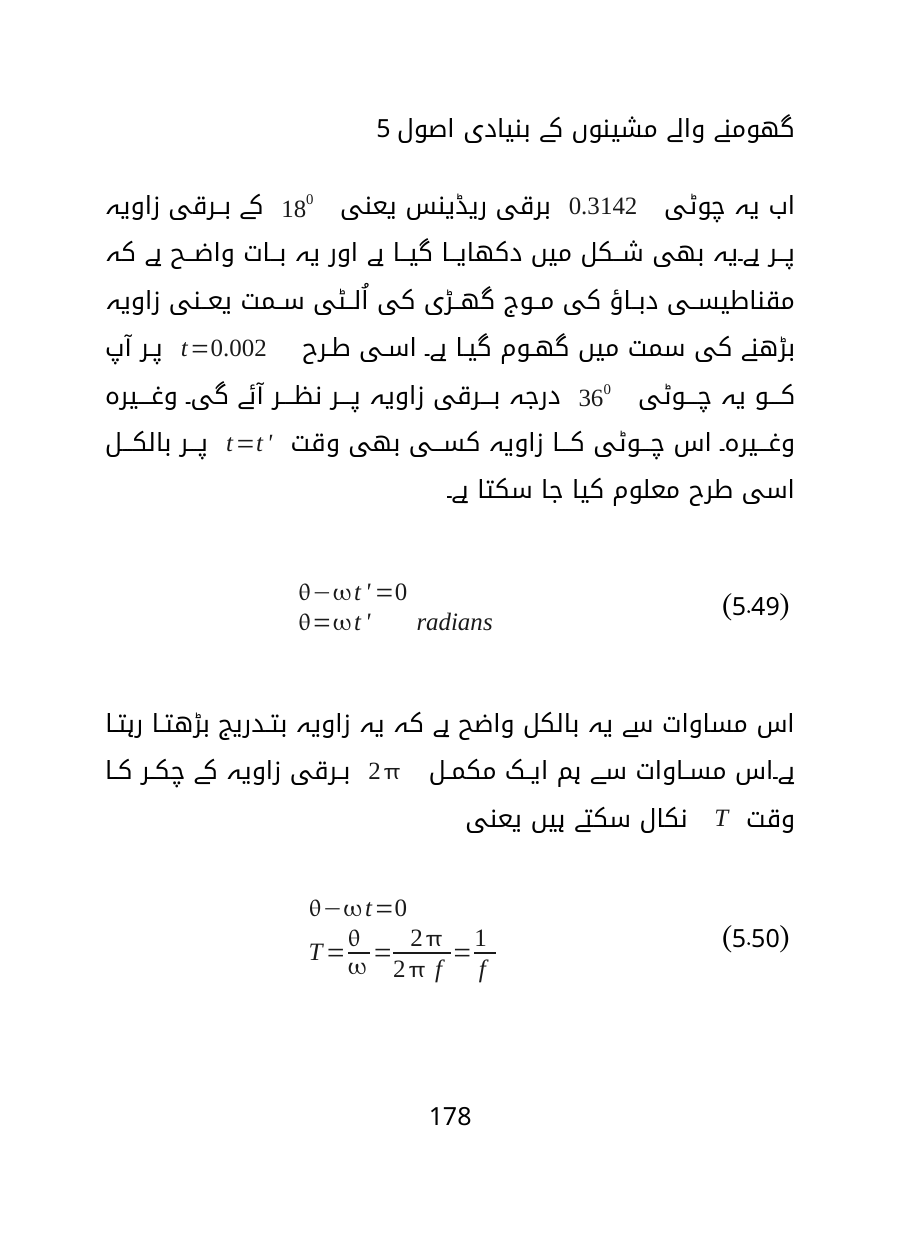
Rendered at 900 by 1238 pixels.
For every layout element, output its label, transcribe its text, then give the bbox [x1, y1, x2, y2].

text اس مساوات سے یہ بالکل واضح ہے کہ یہ زاویہ بتدریج بڑھتا رہتا ہے۔اس مساوات سے ہم ایک مکمل برقی زاویہ کے چکر کا وقت نکال سکتے ہیں یعنی [105, 700, 795, 842]
table_header [105, 573, 694, 654]
text اب یہ چوٹی برقی ریڈینس یعنی کے برقی زاویہ پر ہے۔یہ بھی شکل میں دکھایا گیا ہے اور یہ بات واضح ہے کہ مقناطیسی دباؤ کی موج گھڑی کی اُلٹی سمت یعنی زاویہ بڑھنے کی سمت میں گھوم گیا ہے۔ اسی طرح پر آپ کو یہ چوٹی درجہ برقی زاویہ پر نظر آئے گی۔ وغیرہ وغیرہ۔ اس چوٹی کا زاویہ کسی بھی وقتپر بالکل اسی طرح معلوم کیا جا سکتا ہے۔ [105, 182, 795, 514]
table_header [105, 889, 692, 1001]
table_header (5.49) [694, 573, 795, 654]
table_header (5.50) [693, 889, 795, 1001]
